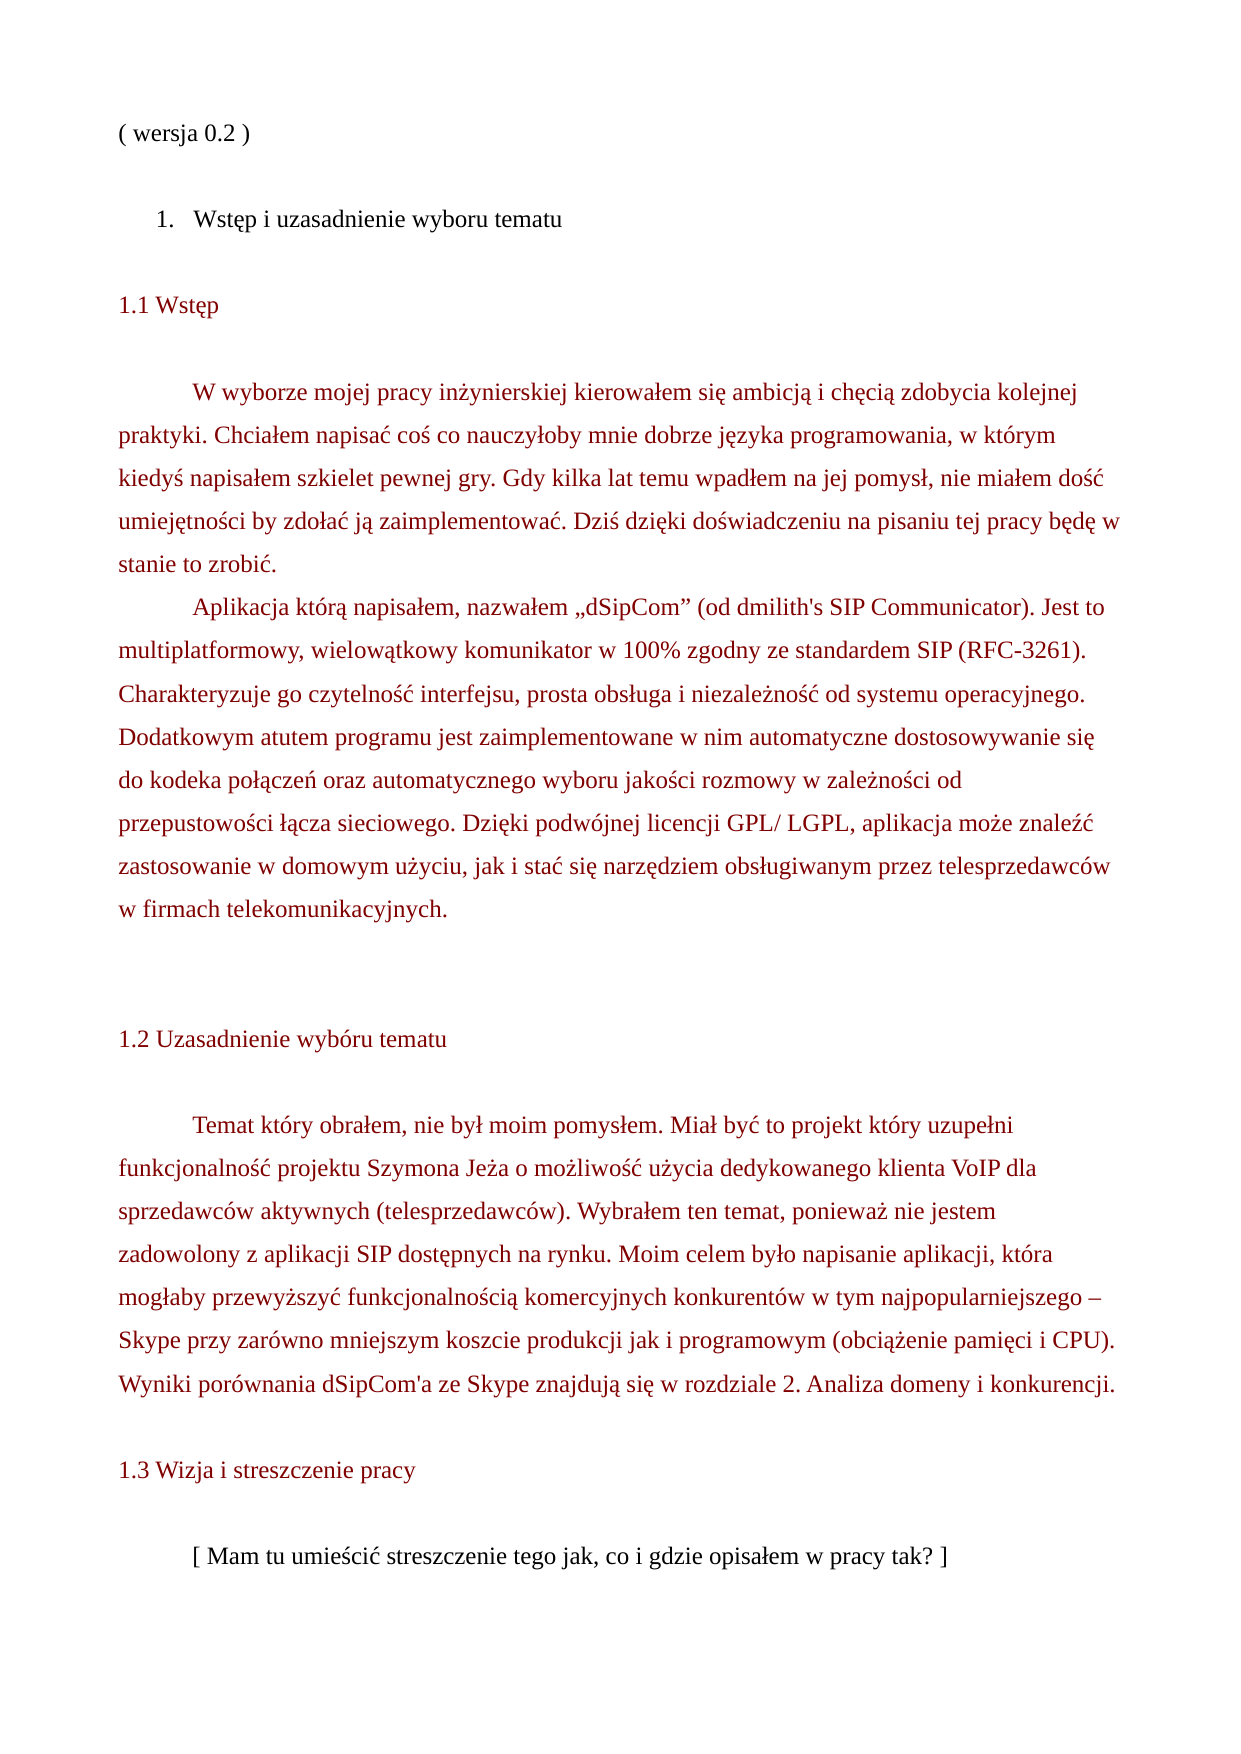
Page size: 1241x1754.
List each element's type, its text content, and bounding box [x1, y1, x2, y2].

text Wyniki porównania dSipCom'a ze Skype znajdują się w rozdziale 2. Analiza domeny i konkurencji. [118, 1369, 1122, 1397]
text W wyborze mojej pracy inżynierskiej kierowałem się ambicją i chęcią zdobycia kolejnej praktyki. Chciałem napisać coś co nauczyłoby mnie dobrze języka programowania, w którym kiedyś napisałem szkielet pewnej gry. Gdy kilka lat temu wpadłem na jej pomysł, nie miałem dość umiejętności by zdołać ją zaimplementować. Dziś dzięki doświadczeniu na pisaniu tej pracy będę w stanie to zrobić. [118, 377, 1122, 578]
list Wstęp i uzasadnienie wyboru tematu [156, 204, 1122, 233]
text Temat który obrałem, nie był moim pomysłem. Miał być to projekt który uzupełni funkcjonalność projektu Szymona Jeża o możliwość użycia dedykowanego klienta VoIP dla sprzedawców aktywnych (telesprzedawców). Wybrałem ten temat, ponieważ nie jestem zadowolony z aplikacji SIP dostępnych na rynku. Moim celem było napisanie aplikacji, która mogłaby przewyższyć funkcjonalnością komercyjnych konkurentów w tym najpopularniejszego – Skype przy zarówno mniejszym koszcie produkcji jak i programowym (obciążenie pamięci i CPU). [118, 1110, 1122, 1354]
text ( wersja 0.2 ) [118, 118, 1122, 147]
text 1.3 Wizja i streszczenie pracy [118, 1455, 1122, 1484]
text Aplikacja którą napisałem, nazwałem „dSipCom” (od dmilith's SIP Communicator). Jest to multiplatformowy, wielowątkowy komunikator w 100% zgodny ze standardem SIP (RFC-3261). Charakteryzuje go czytelność interfejsu, prosta obsługa i niezależność od systemu operacyjnego. Dodatkowym atutem programu jest zaimplementowane w nim automatyczne dostosowywanie się do kodeka połączeń oraz automatycznego wyboru jakości rozmowy w zależności od przepustowości łącza sieciowego. Dzięki podwójnej licencji GPL/ LGPL, aplikacja może znaleźć zastosowanie w domowym użyciu, jak i stać się narzędziem obsługiwanym przez telesprzedawców w firmach telekomunikacyjnych. [118, 592, 1122, 923]
text [ Mam tu umieścić streszczenie tego jak, co i gdzie opisałem w pracy tak? ] [118, 1541, 1122, 1570]
text 1.2 Uzasadnienie wybóru tematu [118, 1024, 1122, 1052]
text 1.1 Wstęp [118, 291, 1122, 319]
